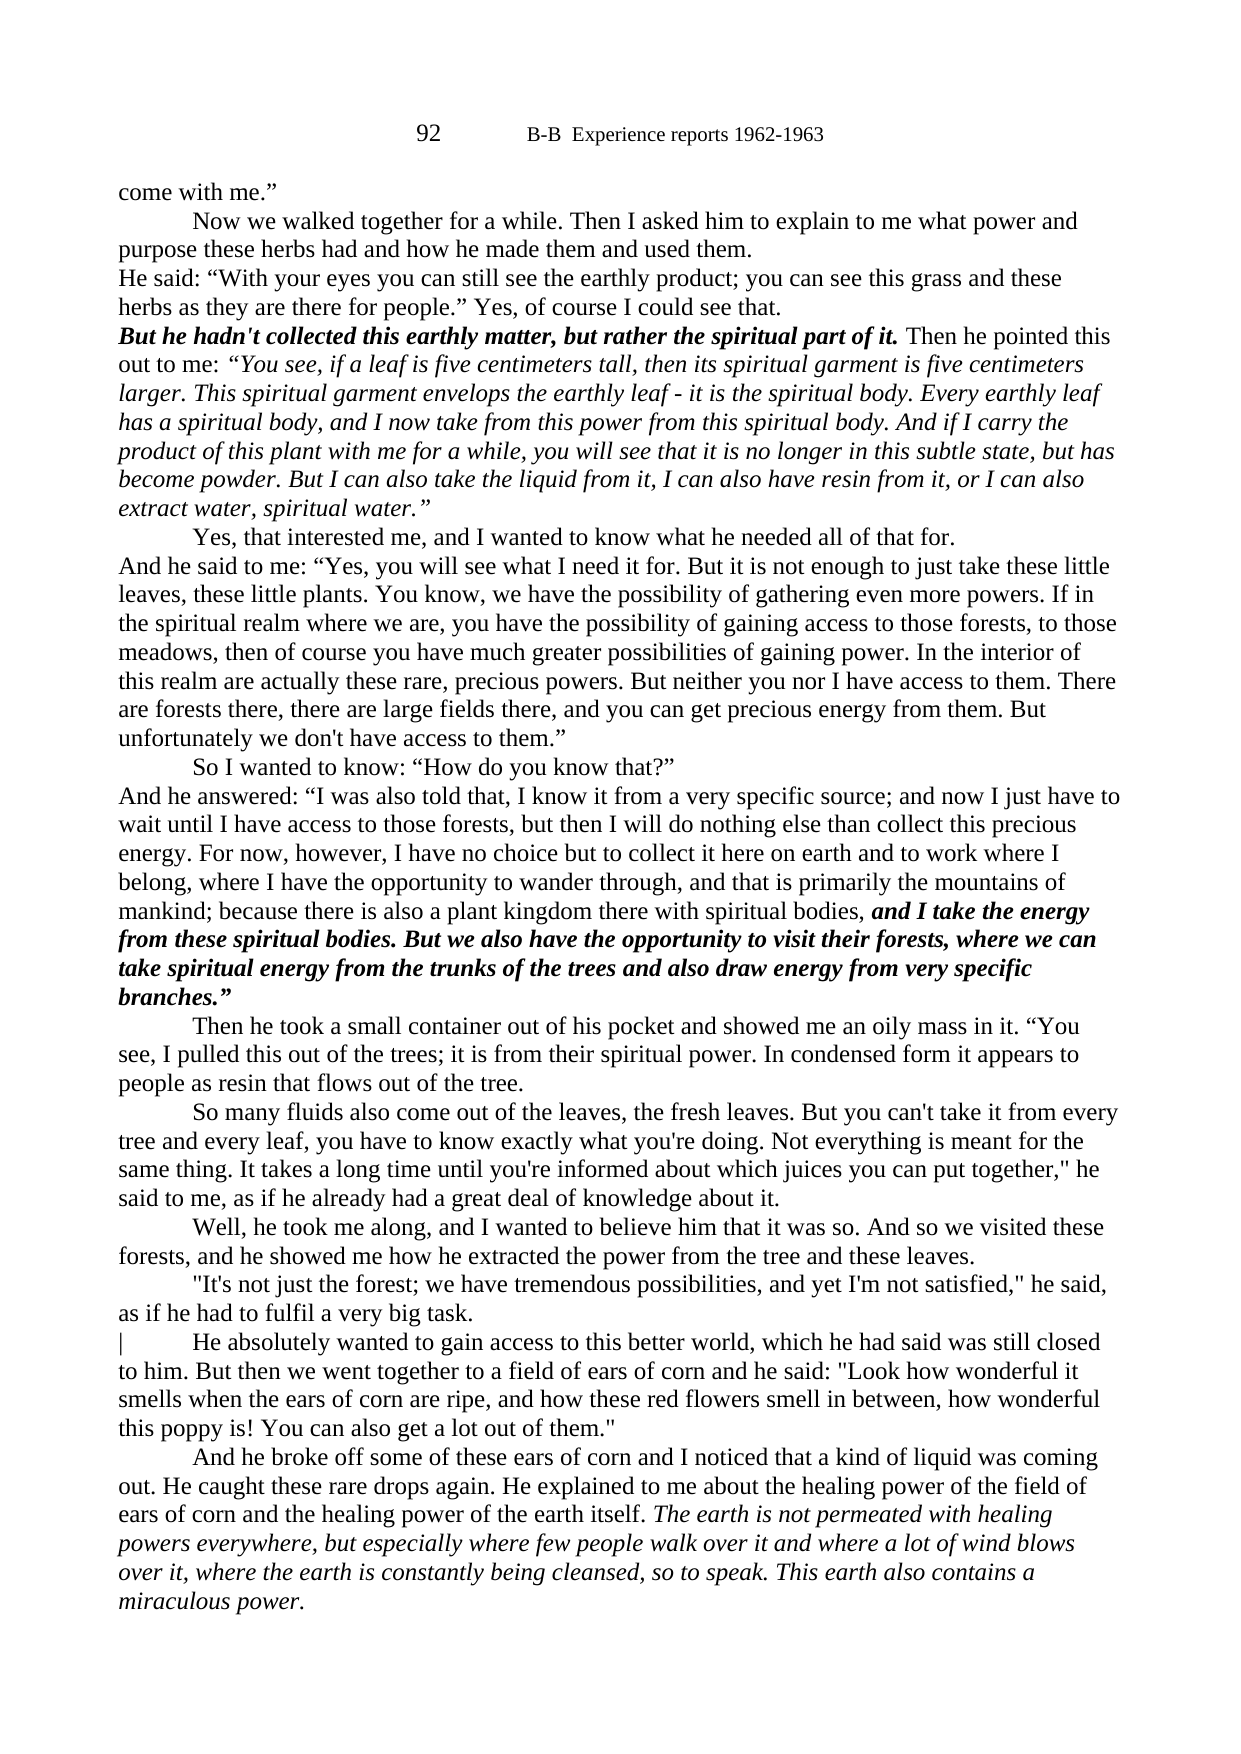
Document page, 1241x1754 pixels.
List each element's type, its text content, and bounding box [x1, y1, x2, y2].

text come with me.” [118, 177, 1122, 206]
text He said: “With your eyes you can still see the earthly product; you can see this grass and these herbs as they are there for people.” Yes, of course I could see that. [118, 263, 1122, 321]
text And he broke off some of these ears of corn and I noticed that a kind of liquid was coming out. He caught these rare drops again. He explained to me about the healing power of the field of ears of corn and the healing power of the earth itself. The earth is not permeated with healing powers everywhere, but especially where few people walk over it and where a lot of wind blows over it, where the earth is constantly being cleansed, so to speak. This earth also contains a miraculous power. [118, 1442, 1122, 1614]
text Well, he took me along, and I wanted to believe him that it was so. And so we visited these forests, and he showed me how he extracted the power from the tree and these leaves. [118, 1212, 1122, 1269]
text Now we walked together for a while. Then I asked him to explain to me what power and purpose these herbs had and how he made them and used them. [118, 206, 1122, 263]
text Yes, that interested me, and I wanted to know what he needed all of that for. [118, 522, 1122, 551]
text Then he took a small container out of his pocket and showed me an oily mass in it. “You see, I pulled this out of the trees; it is from their spiritual power. In condensed form it appears to people as resin that flows out of the tree. [118, 1011, 1122, 1097]
text So many fluids also come out of the leaves, the fresh leaves. But you can't take it from every tree and every leaf, you have to know exactly what you're doing. Not everything is meant for the same thing. It takes a long time until you're informed about which juices you can put together," he said to me, as if he already had a great deal of knowledge about it. [118, 1097, 1122, 1212]
text | He absolutely wanted to gain access to this better world, which he had said was still closed to him. But then we went together to a field of ears of corn and he said: "Look how wonderful it smells when the ears of corn are ripe, and how these red flowers smell in between, how wonderful this poppy is! You can also get a lot out of them." [118, 1327, 1122, 1442]
text And he said to me: “Yes, you will see what I need it for. But it is not enough to just take these little leaves, these little plants. You know, we have the possibility of gathering even more powers. If in the spiritual realm where we are, you have the possibility of gaining access to those forests, to those meadows, then of course you have much greater possibilities of gaining power. In the interior of this realm are actually these rare, precious powers. But neither you nor I have access to them. There are forests there, there are large fields there, and you can get precious energy from them. But unfortunately we don't have access to them.” [118, 551, 1122, 752]
text But he hadn't collected this earthly matter, but rather the spiritual part of it. Then he pointed this out to me: “You see, if a leaf is five centimeters tall, then its spiritual garment is five centimeters larger. This spiritual garment envelops the earthly leaf - it is the spiritual body. Every earthly leaf has a spiritual body, and I now take from this power from this spiritual body. And if I carry the product of this plant with me for a while, you will see that it is no longer in this subtle state, but has become powder. But I can also take the liquid from it, I can also have resin from it, or I can also extract water, spiritual water.” [118, 321, 1122, 522]
text "It's not just the forest; we have tremendous possibilities, and yet I'm not satisfied," he said, as if he had to fulfil a very big task. [118, 1269, 1122, 1327]
text And he answered: “I was also told that, I know it from a very specific source; and now I just have to wait until I have access to those forests, but then I will do nothing else than collect this precious energy. For now, however, I have no choice but to collect it here on earth and to work where I belong, where I have the opportunity to wander through, and that is primarily the mountains of mankind; because there is also a plant kingdom there with spiritual bodies, and I take the energy from these spiritual bodies. But we also have the opportunity to visit their forests, where we can take spiritual energy from the trunks of the trees and also draw energy from very specific branches.” [118, 781, 1122, 1011]
text So I wanted to know: “How do you know that?” [118, 752, 1122, 781]
